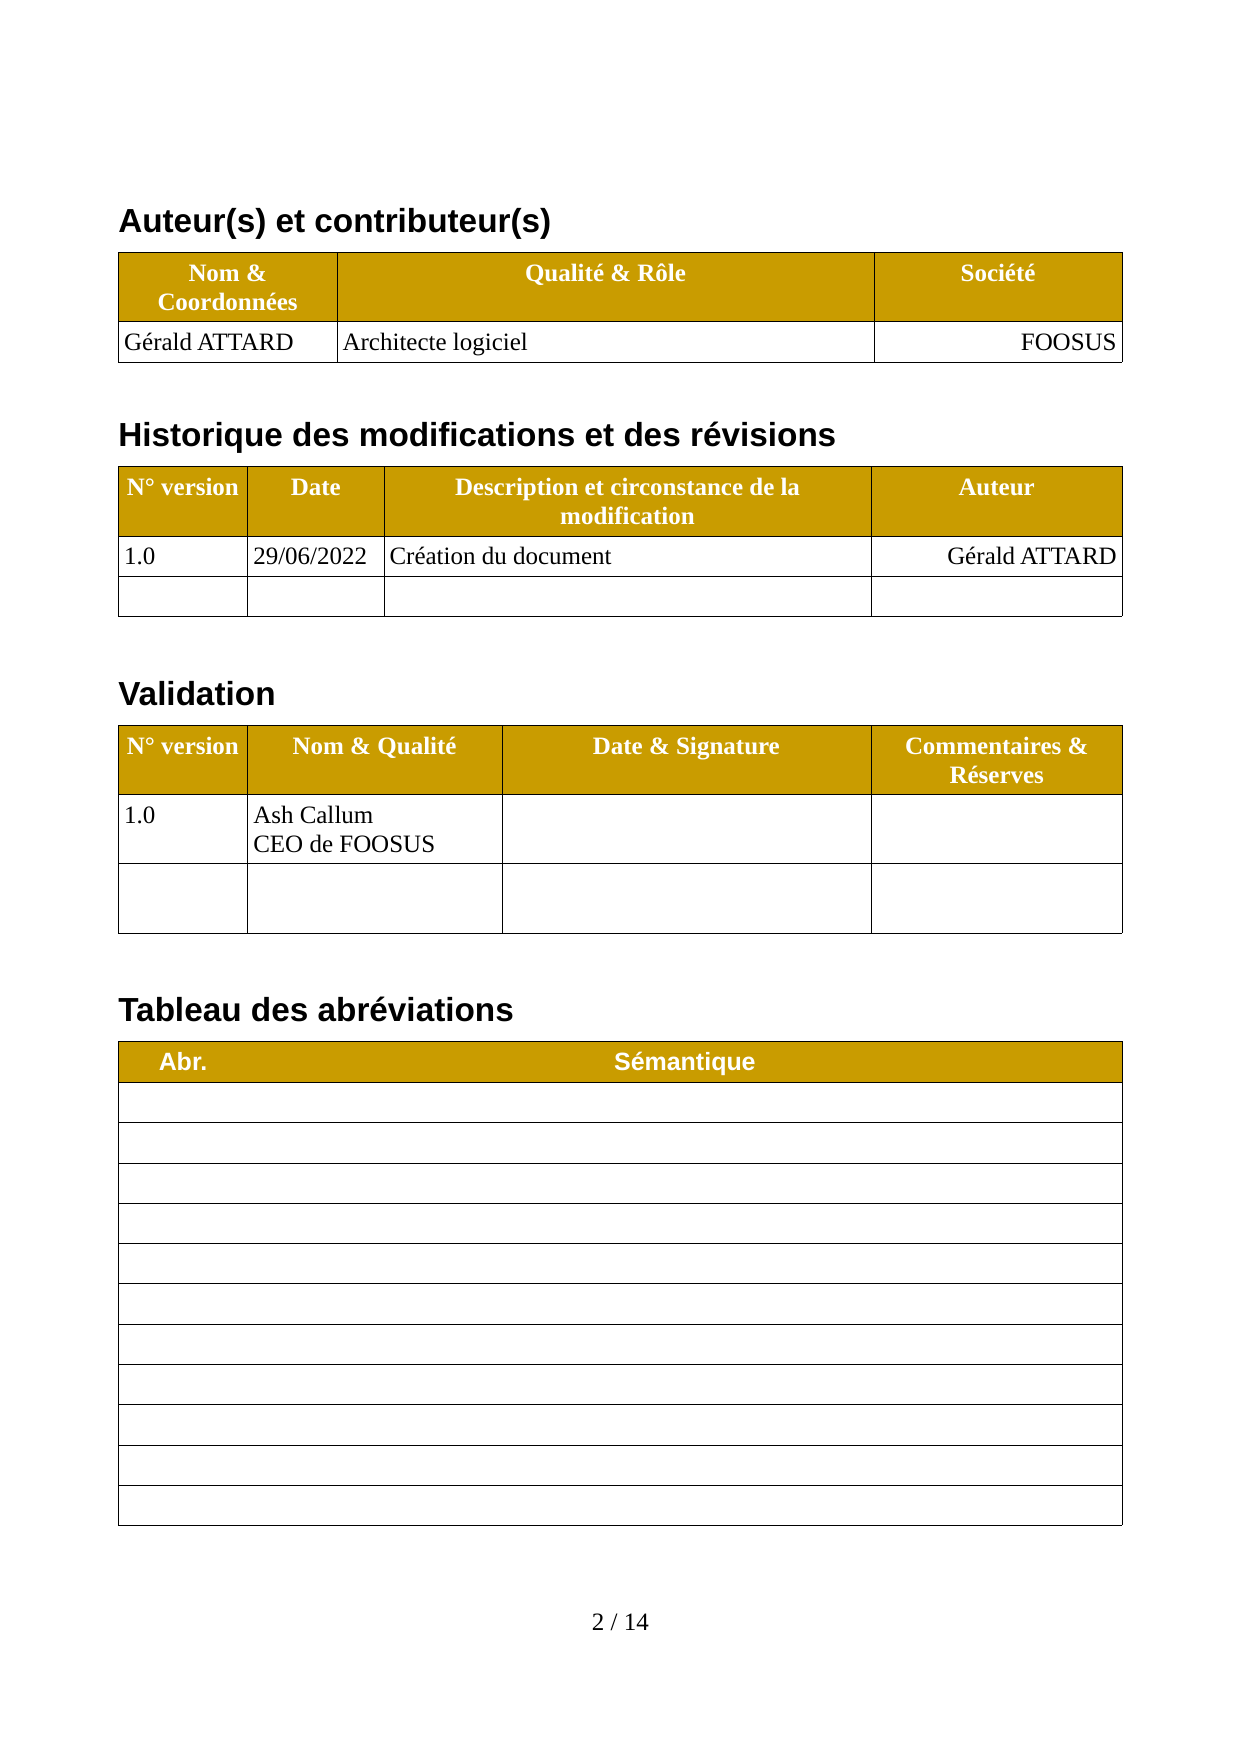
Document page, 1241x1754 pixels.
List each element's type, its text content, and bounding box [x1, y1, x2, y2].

table_header N° version [119, 467, 247, 536]
table_cell [872, 795, 1122, 863]
table_cell Architecte logiciel [338, 322, 874, 362]
table_header Date & Signature [503, 726, 871, 794]
subtitle Tableau des abréviations [118, 991, 1122, 1029]
table_cell [119, 1204, 247, 1243]
table_cell [247, 1486, 1122, 1525]
table_header Qualité & Rôle [338, 253, 874, 321]
table_cell [247, 1325, 1122, 1364]
table_cell [119, 1284, 247, 1324]
table_header Abr. [119, 1042, 247, 1082]
table_cell [872, 577, 1122, 616]
table_cell [247, 1123, 1122, 1162]
table_cell [119, 864, 247, 932]
table_cell [119, 1123, 247, 1162]
table_cell [119, 1446, 247, 1485]
table_cell [247, 1164, 1122, 1203]
table_cell 29/06/2022 [248, 537, 384, 576]
table_header Commentaires & Réserves [872, 726, 1122, 794]
table_header Nom & Qualité [248, 726, 502, 794]
table_cell [119, 1164, 247, 1203]
table_cell [247, 1405, 1122, 1444]
table_cell [247, 1083, 1122, 1122]
table_cell [119, 1325, 247, 1364]
table_cell [119, 1244, 247, 1283]
table_cell 1.0 [119, 795, 247, 863]
table_cell [247, 1284, 1122, 1324]
table_cell [119, 1365, 247, 1404]
table_cell [247, 1446, 1122, 1485]
table_cell Ash Callum CEO de FOOSUS [248, 795, 502, 863]
table_cell [119, 1405, 247, 1444]
table_cell [872, 864, 1122, 932]
subtitle Validation [118, 674, 1122, 713]
table_cell Création du document [385, 537, 871, 576]
table_header Description et circonstance de la modification [385, 467, 871, 536]
table_cell 1.0 [119, 537, 247, 576]
table_cell FOOSUS [875, 322, 1122, 362]
table_cell [248, 577, 384, 616]
table_header Date [248, 467, 384, 536]
table_header Sémantique [247, 1042, 1122, 1082]
subtitle Historique des modifications et des révisions [118, 416, 1122, 454]
table_cell [247, 1204, 1122, 1243]
table_cell [503, 795, 871, 863]
table_header Nom & Coordonnées [119, 253, 337, 321]
table_header Société [875, 253, 1122, 321]
table_cell Gérald ATTARD [119, 322, 337, 362]
table_cell [247, 1244, 1122, 1283]
table_cell [385, 577, 871, 616]
table_cell Gérald ATTARD [872, 537, 1122, 576]
table_header N° version [119, 726, 247, 794]
table_cell [247, 1365, 1122, 1404]
table_cell [119, 577, 247, 616]
table_header Auteur [872, 467, 1122, 536]
subtitle Auteur(s) et contributeur(s) [118, 201, 1122, 240]
table_cell [119, 1083, 247, 1122]
table_cell [503, 864, 871, 932]
table_cell [119, 1486, 247, 1525]
table_cell [248, 864, 502, 932]
